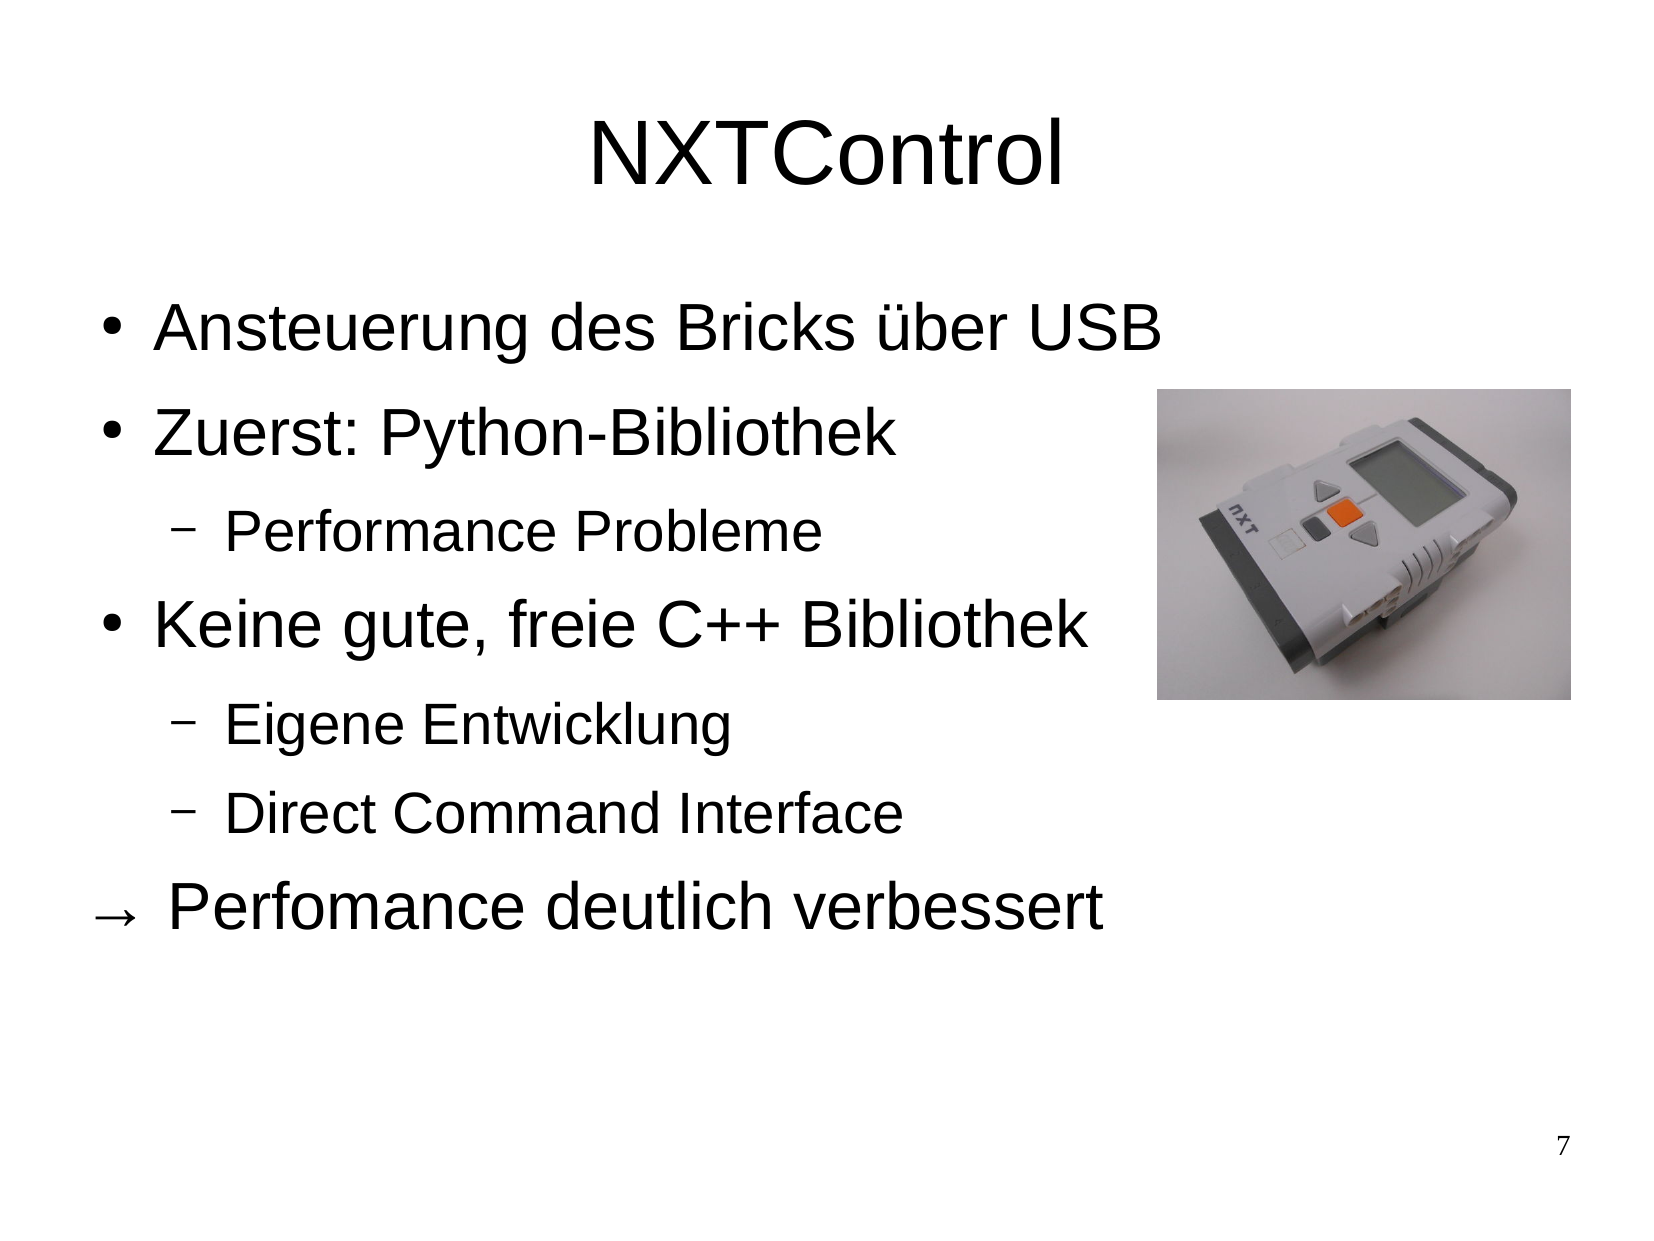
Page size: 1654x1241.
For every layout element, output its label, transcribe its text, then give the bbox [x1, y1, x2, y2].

picture [1157, 389, 1571, 700]
title NXTControl [82, 49, 1571, 257]
list Ansteuerung des Bricks über USB Zuerst: Python-Bibliothek Performance Probleme Keine gute, freie C++ Bibliothek Eigene Entwicklung Direct Command Interface → Perfomance deutlich verbessert [82, 290, 1538, 1010]
